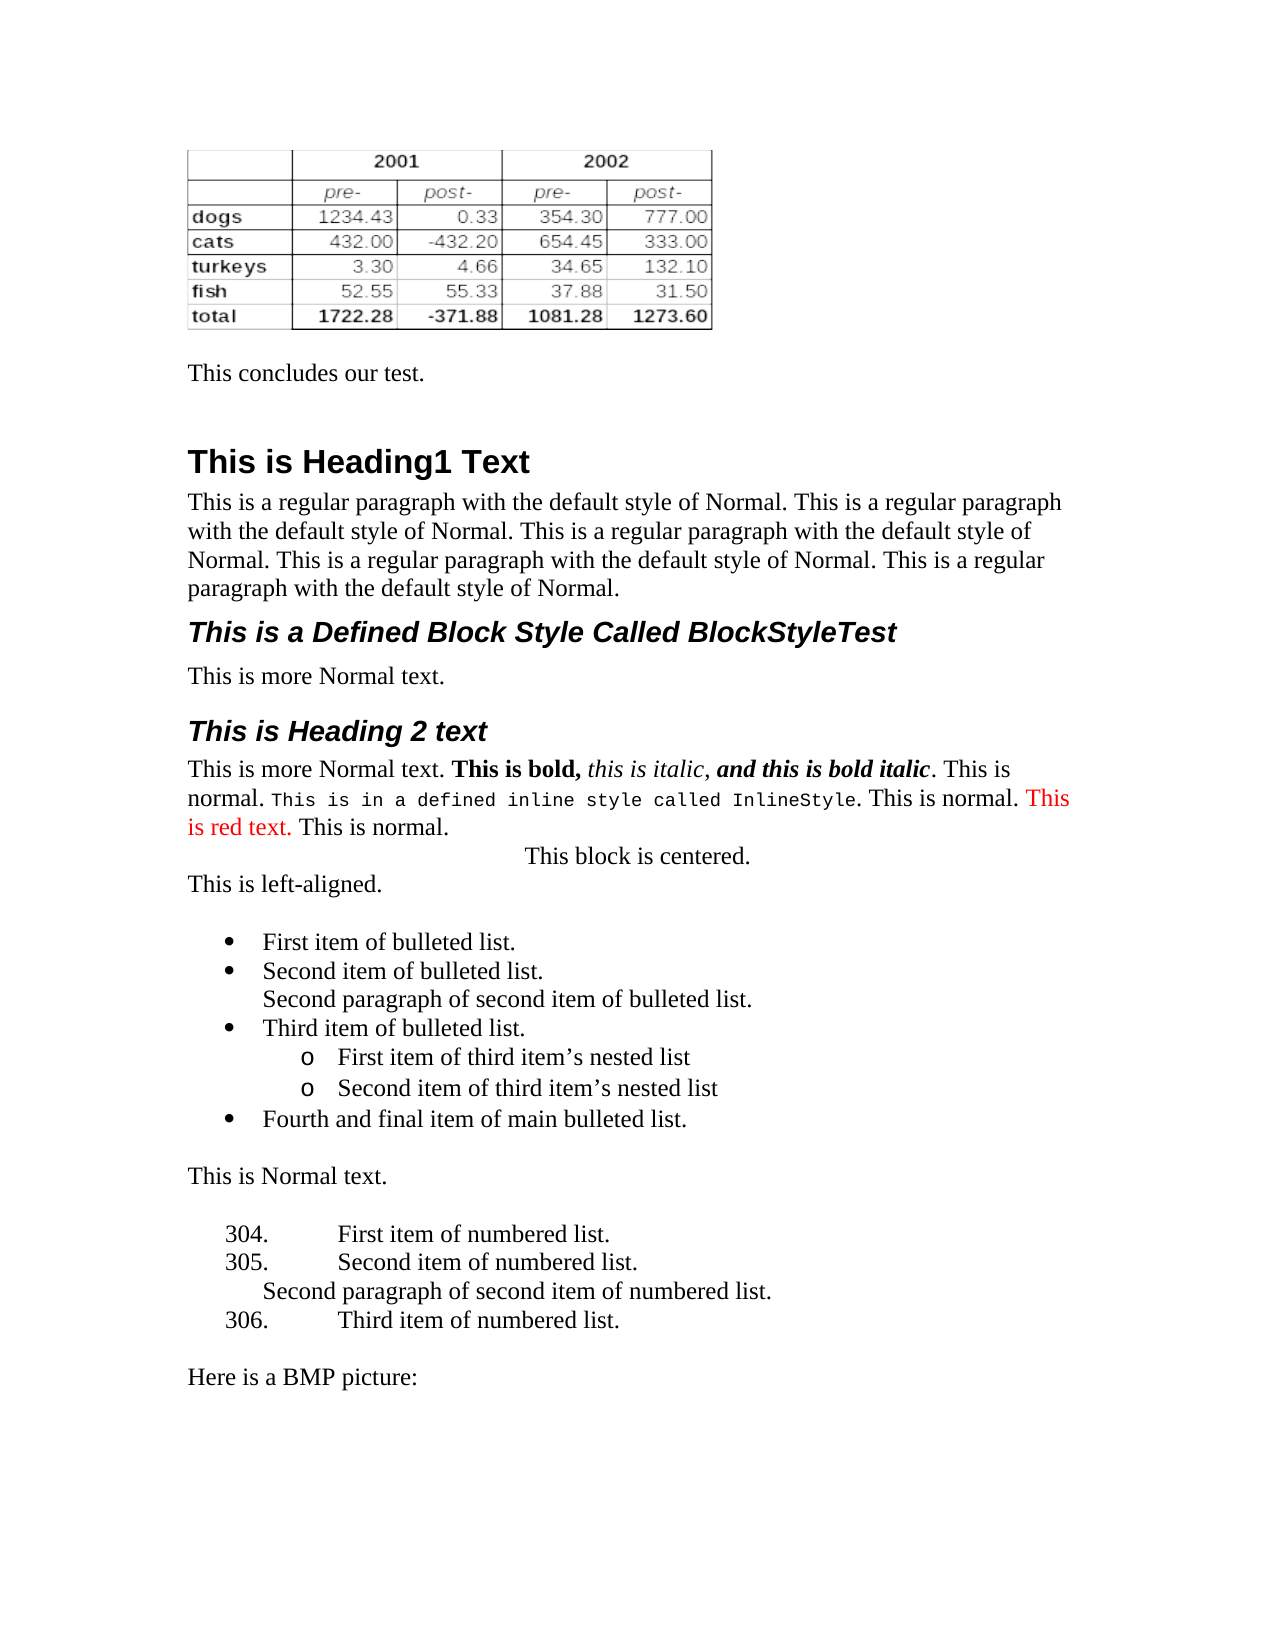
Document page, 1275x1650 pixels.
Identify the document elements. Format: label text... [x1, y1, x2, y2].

text This block is centered. [187, 841, 1087, 869]
list First item of numbered list. [225, 1219, 1087, 1247]
subtitle This is Heading1 Text [187, 442, 1087, 481]
text This concludes our test. [187, 358, 1087, 387]
text This is left-aligned. [187, 869, 1087, 898]
text This is a Defined Block Style Called BlockStyleTest [187, 615, 1087, 648]
list Third item of bulleted list. [225, 1013, 1087, 1042]
list First item of bulleted list. [225, 927, 1087, 956]
subtitle This is Heading 2 text [187, 714, 1087, 748]
text Here is a BMP picture: [187, 1362, 1087, 1391]
text This is more Normal text. [187, 661, 1087, 689]
text This is more Normal text. This is bold, this is italic, and this is bold italic. This is normal. This is in a defined inline style called InlineStyle. This is normal. This is red text. This is normal. [187, 754, 1087, 841]
text This is a regular paragraph with the default style of Normal. This is a regular paragraph with the default style of Normal. This is a regular paragraph with the default style of Normal. This is a regular paragraph with the default style of Normal. This is a regular paragraph with the default style of Normal. [187, 487, 1087, 602]
text This is Normal text. [187, 1161, 1087, 1190]
list Second item of numbered list. [225, 1247, 1087, 1276]
text Second paragraph of second item of bulleted list. [262, 984, 1087, 1013]
list Second item of third item’s nested list [300, 1073, 1087, 1104]
list Third item of numbered list. [225, 1305, 1087, 1334]
list Fourth and final item of main bulleted list. [225, 1104, 1087, 1132]
list First item of third item’s nested list [300, 1042, 1087, 1073]
list Second item of bulleted list. [225, 956, 1087, 984]
text Second paragraph of second item of numbered list. [262, 1276, 1087, 1305]
